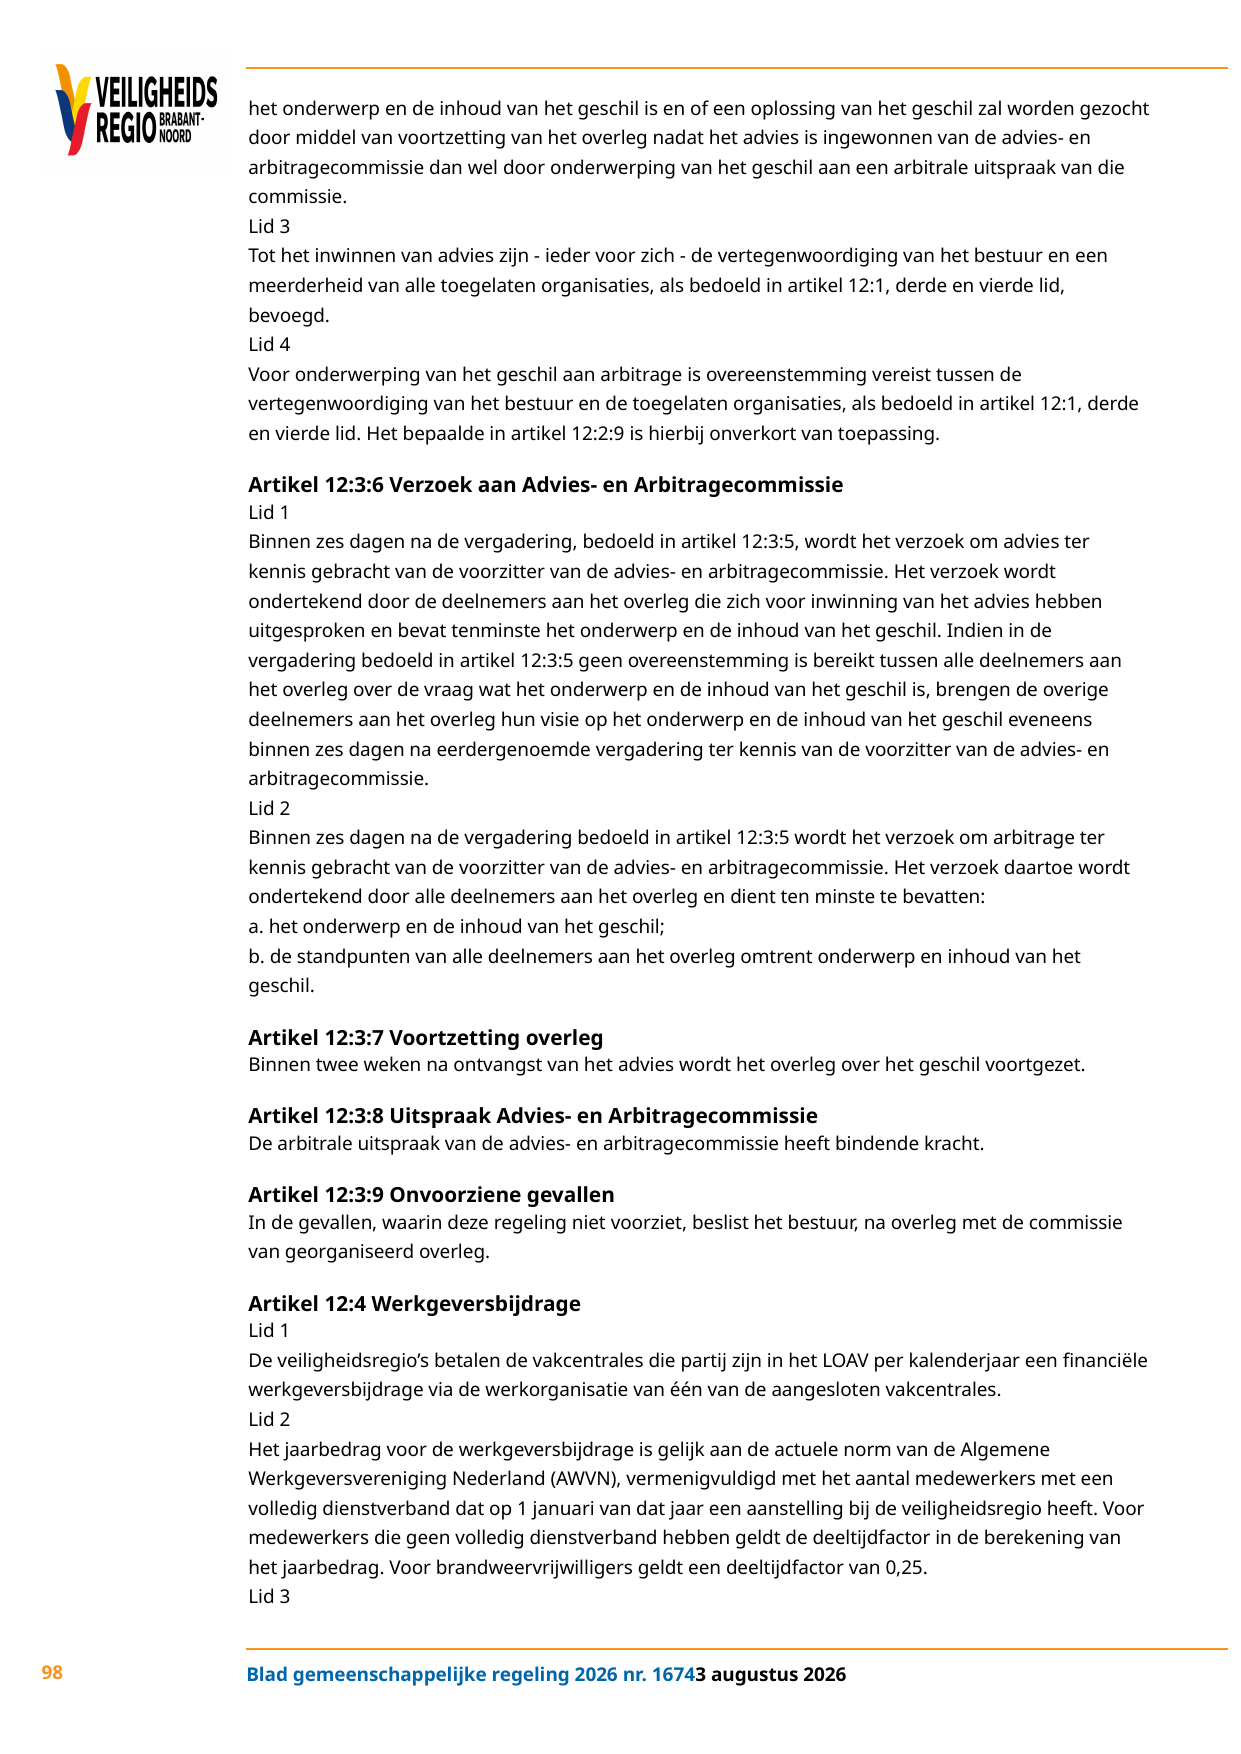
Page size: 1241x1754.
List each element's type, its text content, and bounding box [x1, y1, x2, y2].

text Lid 2 [248, 795, 1152, 821]
text Binnen twee weken na ontvangst van het advies wordt het overleg over het geschil voortgezet. [248, 1051, 1152, 1077]
text het onderwerp en de inhoud van het geschil is en of een oplossing van het geschil zal worden gezocht door middel van voortzetting van het overleg nadat het advies is ingewonnen van de advies- en arbitragecommissie dan wel door onderwerping van het geschil aan een arbitrale uitspraak van die commissie. [248, 95, 1152, 209]
text Binnen zes dagen na de vergadering bedoeld in artikel 12:3:5 wordt het verzoek om arbitrage ter kennis gebracht van de voorzitter van de advies- en arbitragecommissie. Het verzoek daartoe wordt ondertekend door alle deelnemers aan het overleg en dient ten minste te bevatten: [248, 824, 1152, 909]
text Artikel 12:3:9 Onvoorziene gevallen [248, 1181, 1152, 1209]
text Artikel 12:3:8 Uitspraak Advies- en Arbitragecommissie [248, 1102, 1152, 1130]
text Voor onderwerping van het geschil aan arbitrage is overeenstemming vereist tussen de vertegenwoordiging van het bestuur en de toegelaten organisaties, als bedoeld in artikel 12:1, derde en vierde lid. Het bepaalde in artikel 12:2:9 is hierbij onverkort van toepassing. [248, 361, 1152, 446]
picture [41, 47, 231, 172]
text Lid 4 [248, 331, 1152, 357]
text Het jaarbedrag voor de werkgeversbijdrage is gelijk aan de actuele norm van de Algemene Werkgeversvereniging Nederland (AWVN), vermenigvuldigd met het aantal medewerkers met een volledig dienstverband dat op 1 januari van dat jaar een aanstelling bij de veiligheidsregio heeft. Voor medewerkers die geen volledig dienstverband hebben geldt de deeltijdfactor in de berekening van het jaarbedrag. Voor brandweervrijwilligers geldt een deeltijdfactor van 0,25. [248, 1436, 1152, 1580]
text Lid 3 [248, 1584, 1152, 1609]
text a. het onderwerp en de inhoud van het geschil; [248, 913, 1152, 939]
text b. de standpunten van alle deelnemers aan het overleg omtrent onderwerp en inhoud van het geschil. [248, 943, 1152, 998]
text Lid 1 [248, 499, 1152, 525]
text Tot het inwinnen van advies zijn - ieder voor zich - de vertegenwoordiging van het bestuur en een meerderheid van alle toegelaten organisaties, als bedoeld in artikel 12:1, derde en vierde lid, bevoegd. [248, 243, 1152, 328]
text Artikel 12:4 Werkgeversbijdrage [248, 1289, 1152, 1317]
text Artikel 12:3:7 Voortzetting overleg [248, 1023, 1152, 1051]
text Lid 2 [248, 1406, 1152, 1432]
text Lid 1 [248, 1317, 1152, 1343]
text De veiligheidsregio’s betalen de vakcentrales die partij zijn in het LOAV per kalenderjaar een financiële werkgeversbijdrage via de werkorganisatie van één van de aangesloten vakcentrales. [248, 1347, 1152, 1402]
text De arbitrale uitspraak van de advies- en arbitragecommissie heeft bindende kracht. [248, 1130, 1152, 1156]
text Lid 3 [248, 213, 1152, 239]
text Artikel 12:3:6 Verzoek aan Advies- en Arbitragecommissie [248, 471, 1152, 499]
text In de gevallen, waarin deze regeling niet voorziet, beslist het bestuur, na overleg met de commissie van georganiseerd overleg. [248, 1209, 1152, 1264]
text Binnen zes dagen na de vergadering, bedoeld in artikel 12:3:5, wordt het verzoek om advies ter kennis gebracht van de voorzitter van de advies- en arbitragecommissie. Het verzoek wordt ondertekend door de deelnemers aan het overleg die zich voor inwinning van het advies hebben uitgesproken en bevat tenminste het onderwerp en de inhoud van het geschil. Indien in de vergadering bedoeld in artikel 12:3:5 geen overeenstemming is bereikt tussen alle deelnemers aan het overleg over de vraag wat het onderwerp en de inhoud van het geschil is, brengen de overige deelnemers aan het overleg hun visie op het onderwerp en de inhoud van het geschil eveneens binnen zes dagen na eerdergenoemde vergadering ter kennis van de voorzitter van de advies- en arbitragecommissie. [248, 529, 1152, 791]
